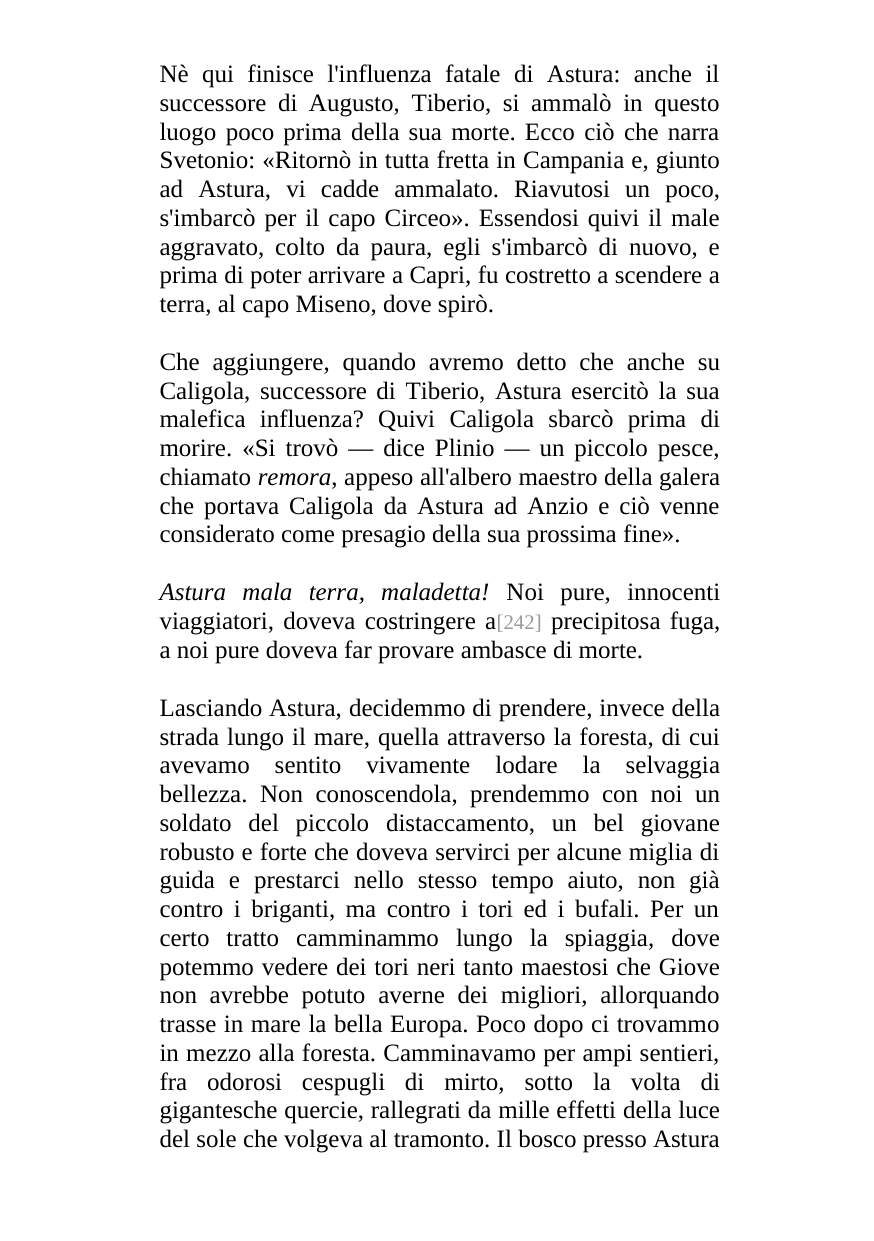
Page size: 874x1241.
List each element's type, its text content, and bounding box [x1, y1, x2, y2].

text Nè qui finisce l'influenza fatale di Astura: anche il successore di Augusto, Tiberio, si ammalò in questo luogo poco prima della sua morte. Ecco ciò che narra Svetonio: «Ritornò in tutta fretta in Campania e, giunto ad Astura, vi cadde ammalato. Riavutosi un poco, s'imbarcò per il capo Circeo». Essendosi quivi il male aggravato, colto da paura, egli s'imbarcò di nuovo, e prima di poter arrivare a Capri, fu costretto a scendere a terra, al capo Miseno, dove spirò. [159, 59, 720, 318]
text Lasciando Astura, decidemmo di prendere, invece della strada lungo il mare, quella attraverso la foresta, di cui avevamo sentito vivamente lodare la selvaggia bellezza. Non conoscendola, prendemmo con noi un soldato del piccolo distaccamento, un bel giovane robusto e forte che doveva servirci per alcune miglia di guida e prestarci nello stesso tempo aiuto, non già contro i briganti, ma contro i tori ed i bufali. Per un certo tratto camminammo lungo la spiaggia, dove potemmo vedere dei tori neri tanto maestosi che Giove non avrebbe potuto averne dei migliori, allorquando trasse in mare la bella Europa. Poco dopo ci trovammo in mezzo alla foresta. Camminavamo per ampi sentieri, fra odorosi cespugli di mirto, sotto la volta di gigantesche quercie, rallegrati da mille effetti della luce del sole che volgeva al tramonto. Il bosco presso Astura [159, 693, 720, 1153]
text Che aggiungere, quando avremo detto che anche su Caligola, successore di Tiberio, Astura esercitò la sua malefica influenza? Quivi Caligola sbarcò prima di morire. «Si trovò — dice Plinio — un piccolo pesce, chiamato remora, appeso all'albero maestro della galera che portava Caligola da Astura ad Anzio e ciò venne considerato come presagio della sua prossima fine». [159, 347, 720, 548]
text Astura mala terra, maladetta! Noi pure, innocenti viaggiatori, doveva costringere a[242] precipitosa fuga, a noi pure doveva far provare ambasce di morte. [159, 577, 720, 664]
